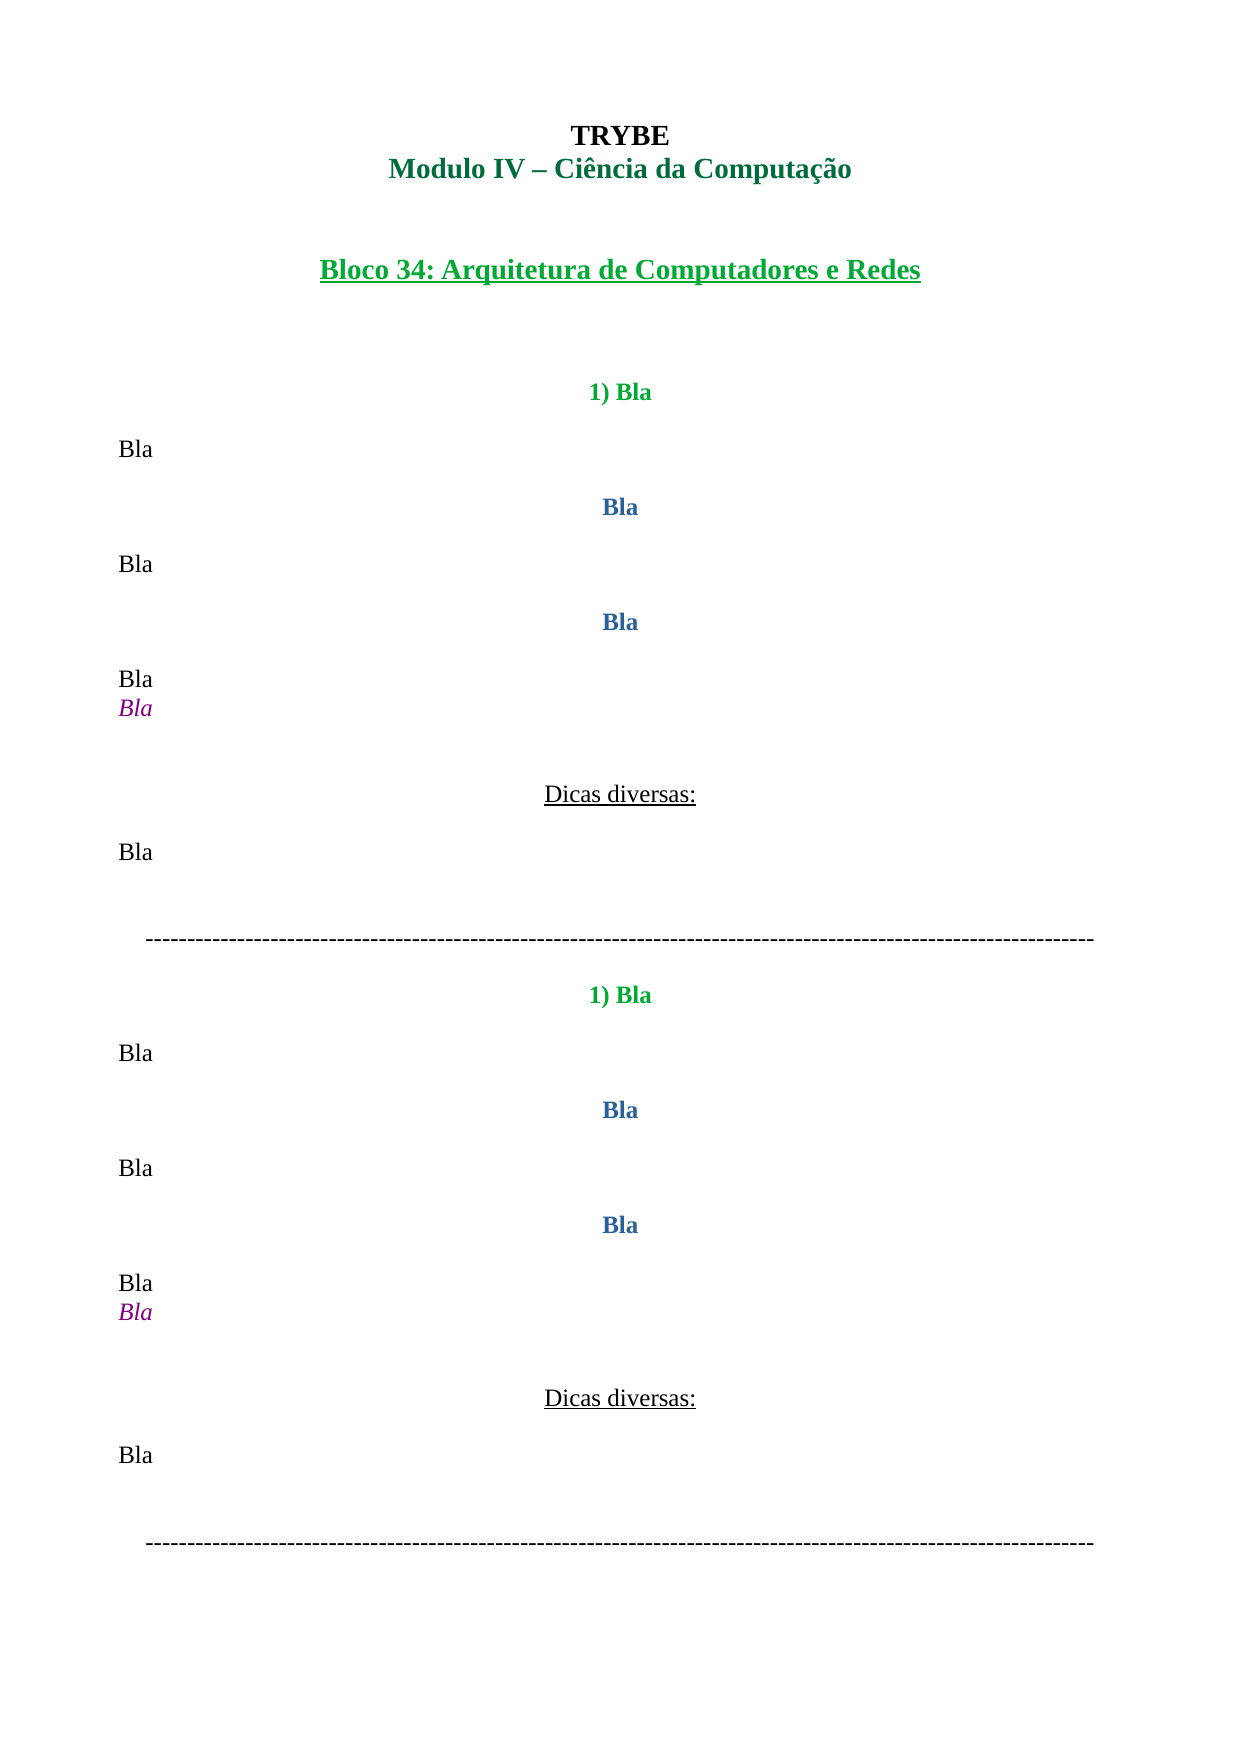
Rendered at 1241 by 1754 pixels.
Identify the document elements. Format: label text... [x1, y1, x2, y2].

text Bla [118, 1096, 1122, 1124]
text TRYBE [118, 118, 1122, 152]
text Bla [118, 607, 1122, 636]
text Bla [118, 837, 1122, 866]
text Bla [118, 549, 1122, 578]
text Bla [118, 1038, 1122, 1067]
text Bla [118, 1441, 1122, 1469]
text Bla [118, 434, 1122, 463]
text Dicas diversas: [118, 779, 1122, 808]
text Dicas diversas: [118, 1383, 1122, 1412]
text ------------------------------------------------------------------------------------------------------------------ [118, 923, 1122, 952]
text Bla [118, 492, 1122, 521]
text Bla [118, 1268, 1122, 1297]
text ------------------------------------------------------------------------------------------------------------------ [118, 1527, 1122, 1556]
text 1) Bla [118, 981, 1122, 1009]
text Bla [118, 664, 1122, 693]
text Bloco 34: Arquitetura de Computadores e Redes [118, 252, 1122, 286]
text 1) Bla [118, 377, 1122, 406]
text Bla [118, 1297, 1122, 1326]
text Bla [118, 693, 1122, 722]
text Modulo IV – Ciência da Computação [118, 152, 1122, 185]
text Bla [118, 1153, 1122, 1182]
text Bla [118, 1211, 1122, 1239]
